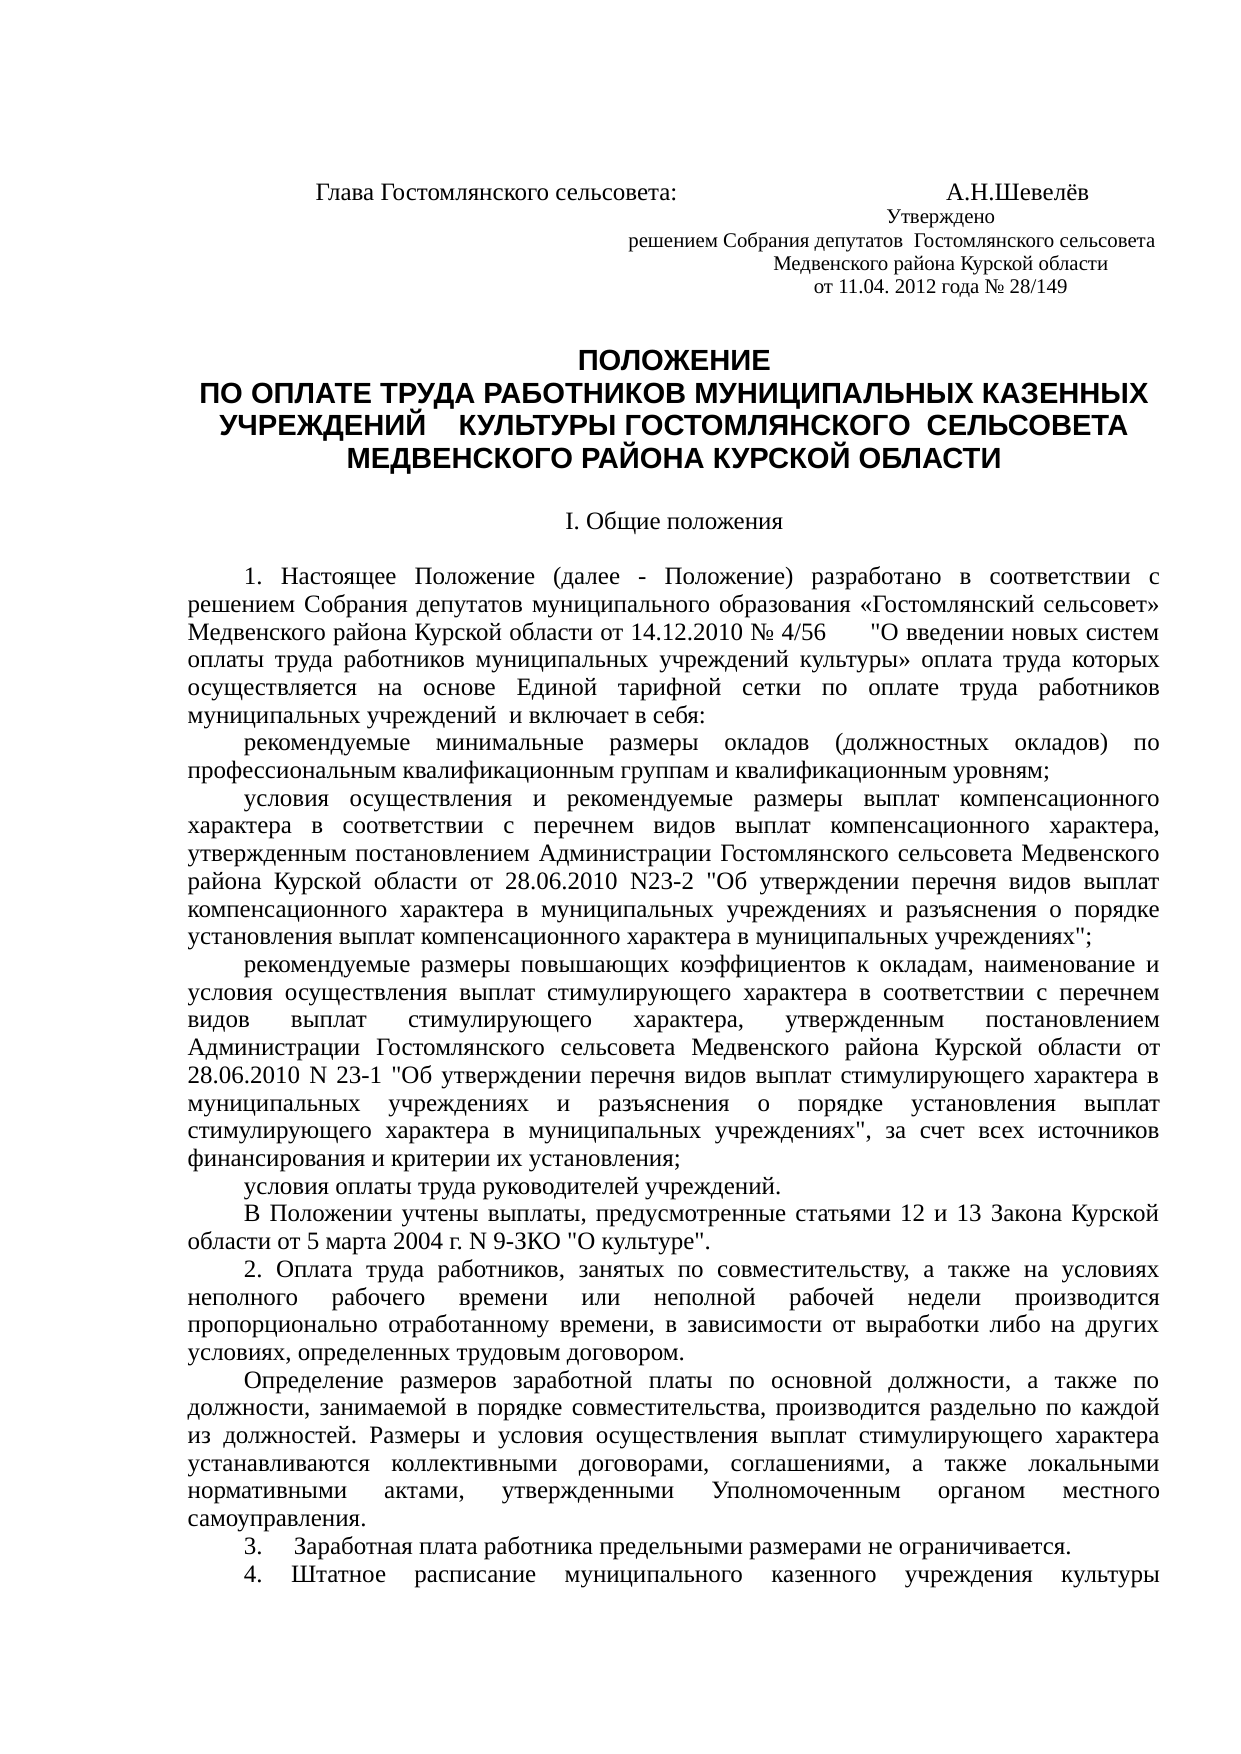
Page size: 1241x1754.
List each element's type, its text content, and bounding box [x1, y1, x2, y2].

text Утверждено [187, 205, 1161, 228]
text рекомендуемые минимальные размеры окладов (должностных окладов) по профессиональным квалификационным группам и квалификационным уровням; [187, 728, 1161, 784]
text 3. Заработная плата работника предельными размерами не ограничивается. [187, 1532, 1161, 1560]
text условия оплаты труда руководителей учреждений. [187, 1172, 1161, 1199]
text 1. Настоящее Положение (далее - Положение) разработано в соответствии с решением Собрания депутатов муниципального образования «Гостомлянский сельсовет» Медвенского района Курской области от 14.12.2010 № 4/56 "О введении новых систем оплаты труда работников муниципальных учреждений культуры» оплата труда которых осуществляется на основе Единой тарифной сетки по оплате труда работников муниципальных учреждений и включает в себя: [187, 562, 1161, 728]
text Определение размеров заработной платы по основной должности, а также по должности, занимаемой в порядке совместительства, производится раздельно по каждой из должностей. Размеры и условия осуществления выплат стимулирующего характера устанавливаются коллективными договорами, соглашениями, а также локальными нормативными актами, утвержденными Уполномоченным органом местного самоуправления. [187, 1366, 1161, 1532]
text I. Общие положения [187, 507, 1161, 534]
text Глава Гостомлянского сельсовета: А.Н.Шевелёв [187, 178, 1161, 205]
text решением Собрания депутатов Гостомлянского сельсовета [187, 228, 1161, 252]
text В Положении учтены выплаты, предусмотренные статьями 12 и 13 Закона Курской области от 5 марта 2004 г. N 9-ЗКО "О культуре". [187, 1199, 1161, 1255]
text Медвенского района Курской области [187, 252, 1161, 275]
text 4. Штатное расписание муниципального казенного учреждения культуры [187, 1560, 1161, 1587]
title ПОЛОЖЕНИЕ [187, 344, 1161, 377]
text условия осуществления и рекомендуемые размеры выплат компенсационного характера в соответствии с перечнем видов выплат компенсационного характера, утвержденным постановлением Администрации Гостомлянского сельсовета Медвенского района Курской области от 28.06.2010 N23-2 "Об утверждении перечня видов выплат компенсационного характера в муниципальных учреждениях и разъяснения о порядке установления выплат компенсационного характера в муниципальных учреждениях"; [187, 784, 1161, 950]
text от 11.04. 2012 года № 28/149 [187, 275, 1161, 298]
text 2. Оплата труда работников, занятых по совместительству, а также на условиях неполного рабочего времени или неполной рабочей недели производится пропорционально отработанному времени, в зависимости от выработки либо на других условиях, определенных трудовым договором. [187, 1255, 1161, 1366]
text рекомендуемые размеры повышающих коэффициентов к окладам, наименование и условия осуществления выплат стимулирующего характера в соответствии с перечнем видов выплат стимулирующего характера, утвержденным постановлением Администрации Гостомлянского сельсовета Медвенского района Курской области от 28.06.2010 N 23-1 "Об утверждении перечня видов выплат стимулирующего характера в муниципальных учреждениях и разъяснения о порядке установления выплат стимулирующего характера в муниципальных учреждениях", за счет всех источников финансирования и критерии их установления; [187, 950, 1161, 1172]
title ПО ОПЛАТЕ ТРУДА РАБОТНИКОВ МУНИЦИПАЛЬНЫХ КАЗЕННЫХ УЧРЕЖДЕНИЙ КУЛЬТУРЫ ГОСТОМЛЯНСКОГО СЕЛЬСОВЕТА МЕДВЕНСКОГО РАЙОНА КУРСКОЙ ОБЛАСТИ [187, 377, 1161, 474]
